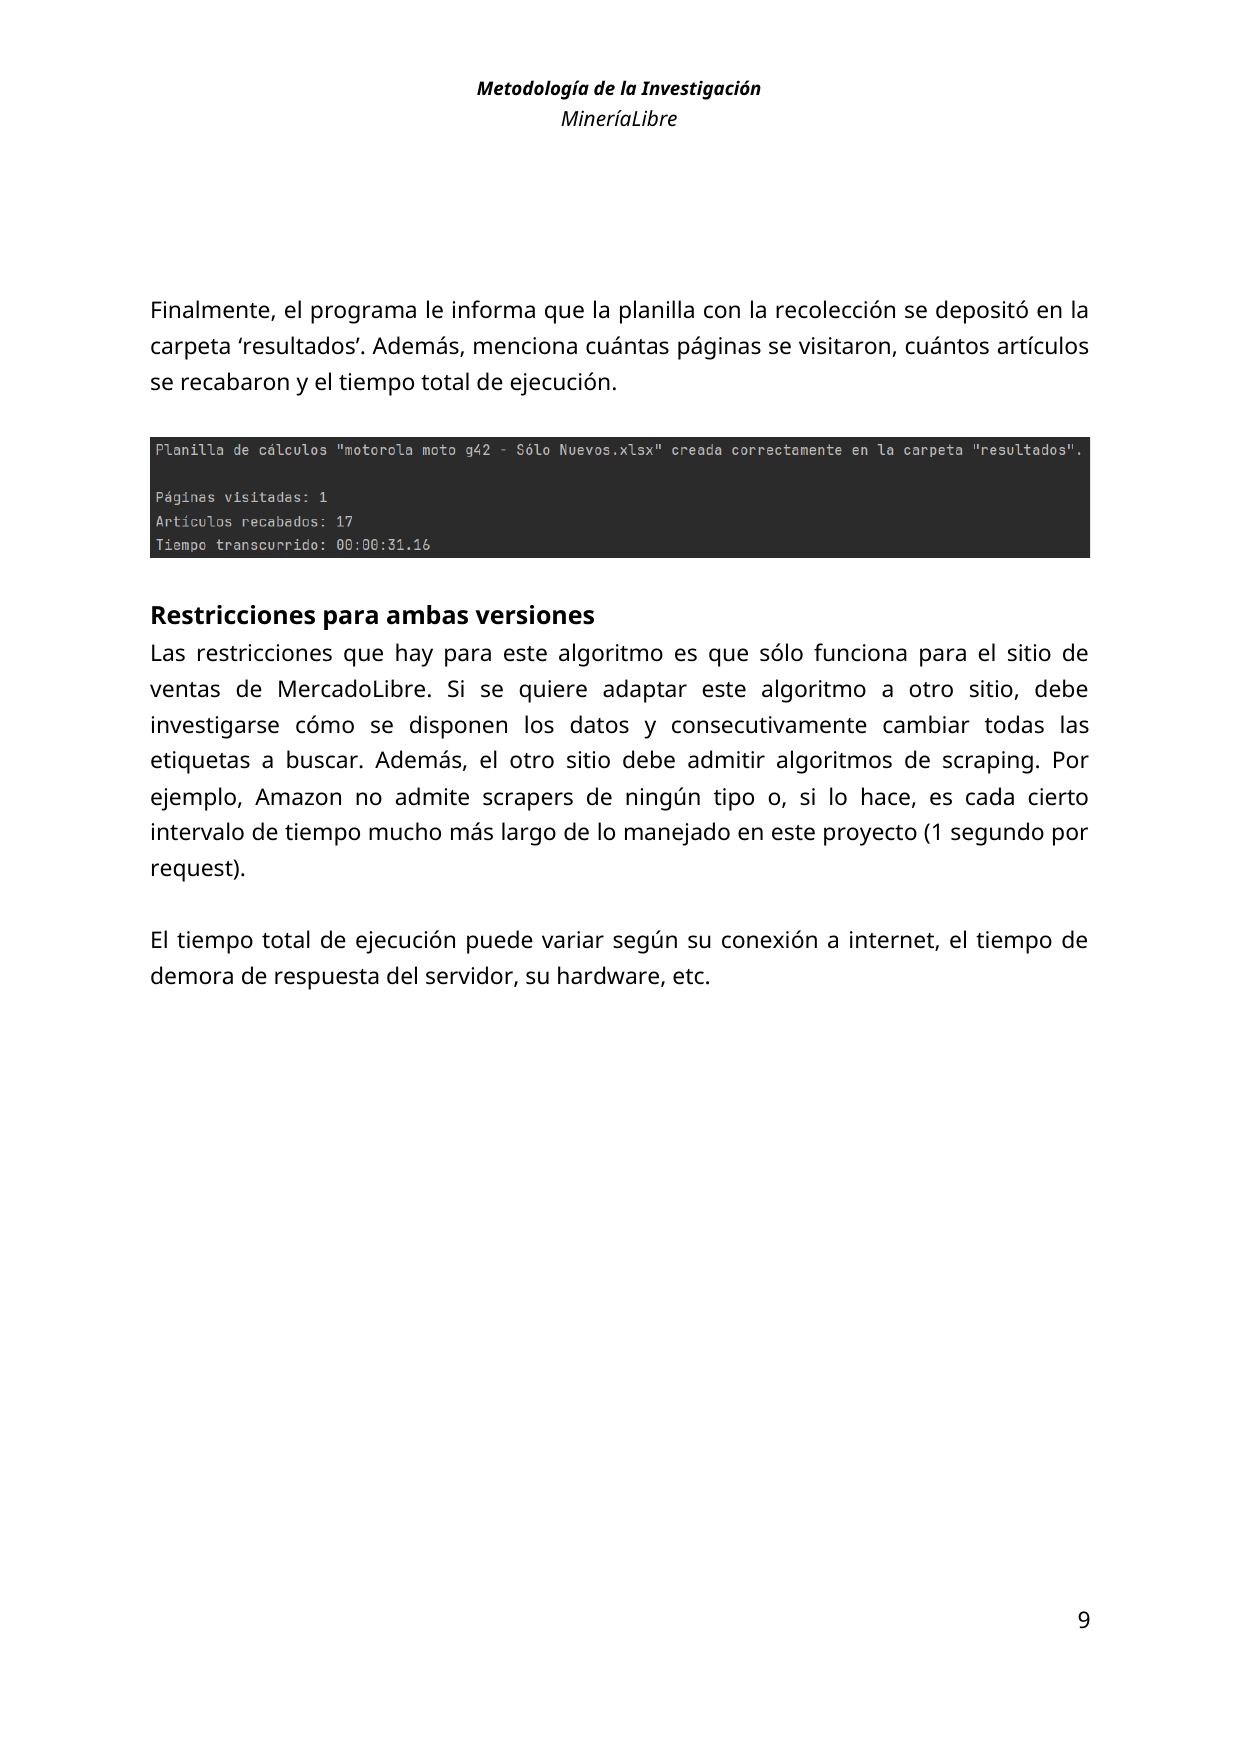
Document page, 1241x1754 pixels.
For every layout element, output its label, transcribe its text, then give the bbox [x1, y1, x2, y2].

text Las restricciones que hay para este algoritmo es que sólo funciona para el sitio de ventas de MercadoLibre. Si se quiere adaptar este algoritmo a otro sitio, debe investigarse cómo se disponen los datos y consecutivamente cambiar todas las etiquetas a buscar. Además, el otro sitio debe admitir algoritmos de scraping. Por ejemplo, Amazon no admite scrapers de ningún tipo o, si lo hace, es cada cierto intervalo de tiempo mucho más largo de lo manejado en este proyecto (1 segundo por request). [150, 637, 1090, 883]
text Restricciones para ambas versiones [150, 597, 1090, 632]
text El tiempo total de ejecución puede variar según su conexión a internet, el tiempo de demora de respuesta del servidor, su hardware, etc. [150, 924, 1090, 991]
text Finalmente, el programa le informa que la planilla con la recolección se depositó en la carpeta ‘resultados’. Además, menciona cuántas páginas se visitaron, cuántos artículos se recabaron y el tiempo total de ejecución. [150, 294, 1090, 397]
